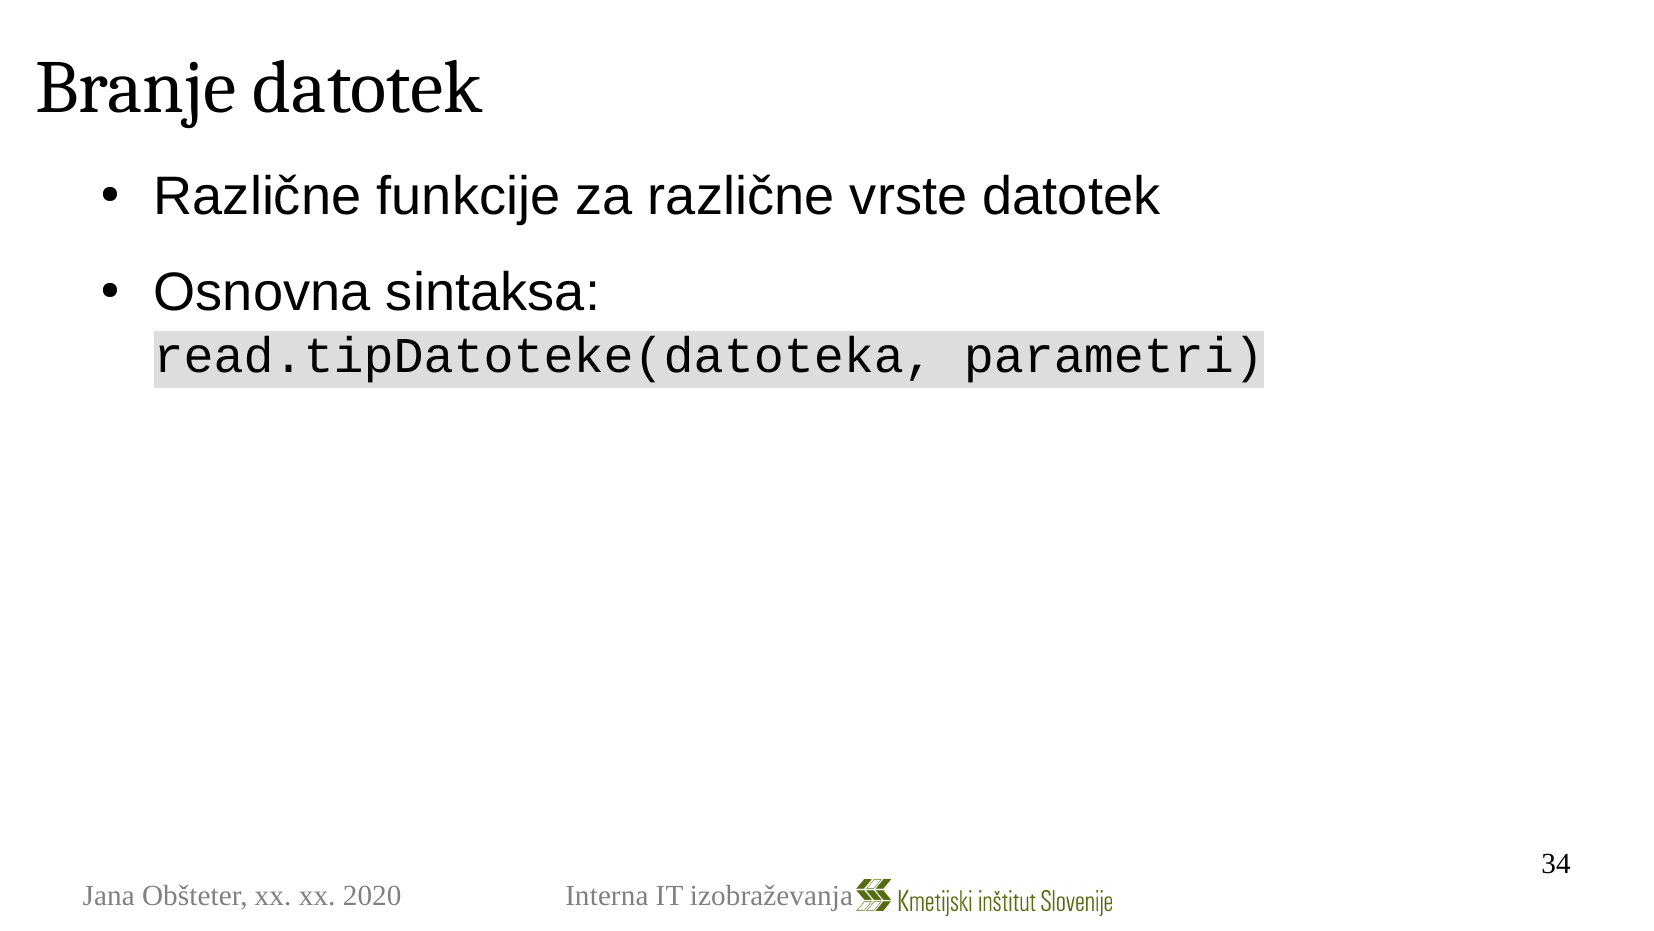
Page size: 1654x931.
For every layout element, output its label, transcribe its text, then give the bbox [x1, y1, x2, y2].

title Branje datotek [35, 21, 1524, 154]
list Različne funkcije za različne vrste datotek Osnovna sintaksa: read.tipDatoteke(datoteka, parametri) [82, 165, 1571, 769]
picture [856, 879, 1112, 916]
